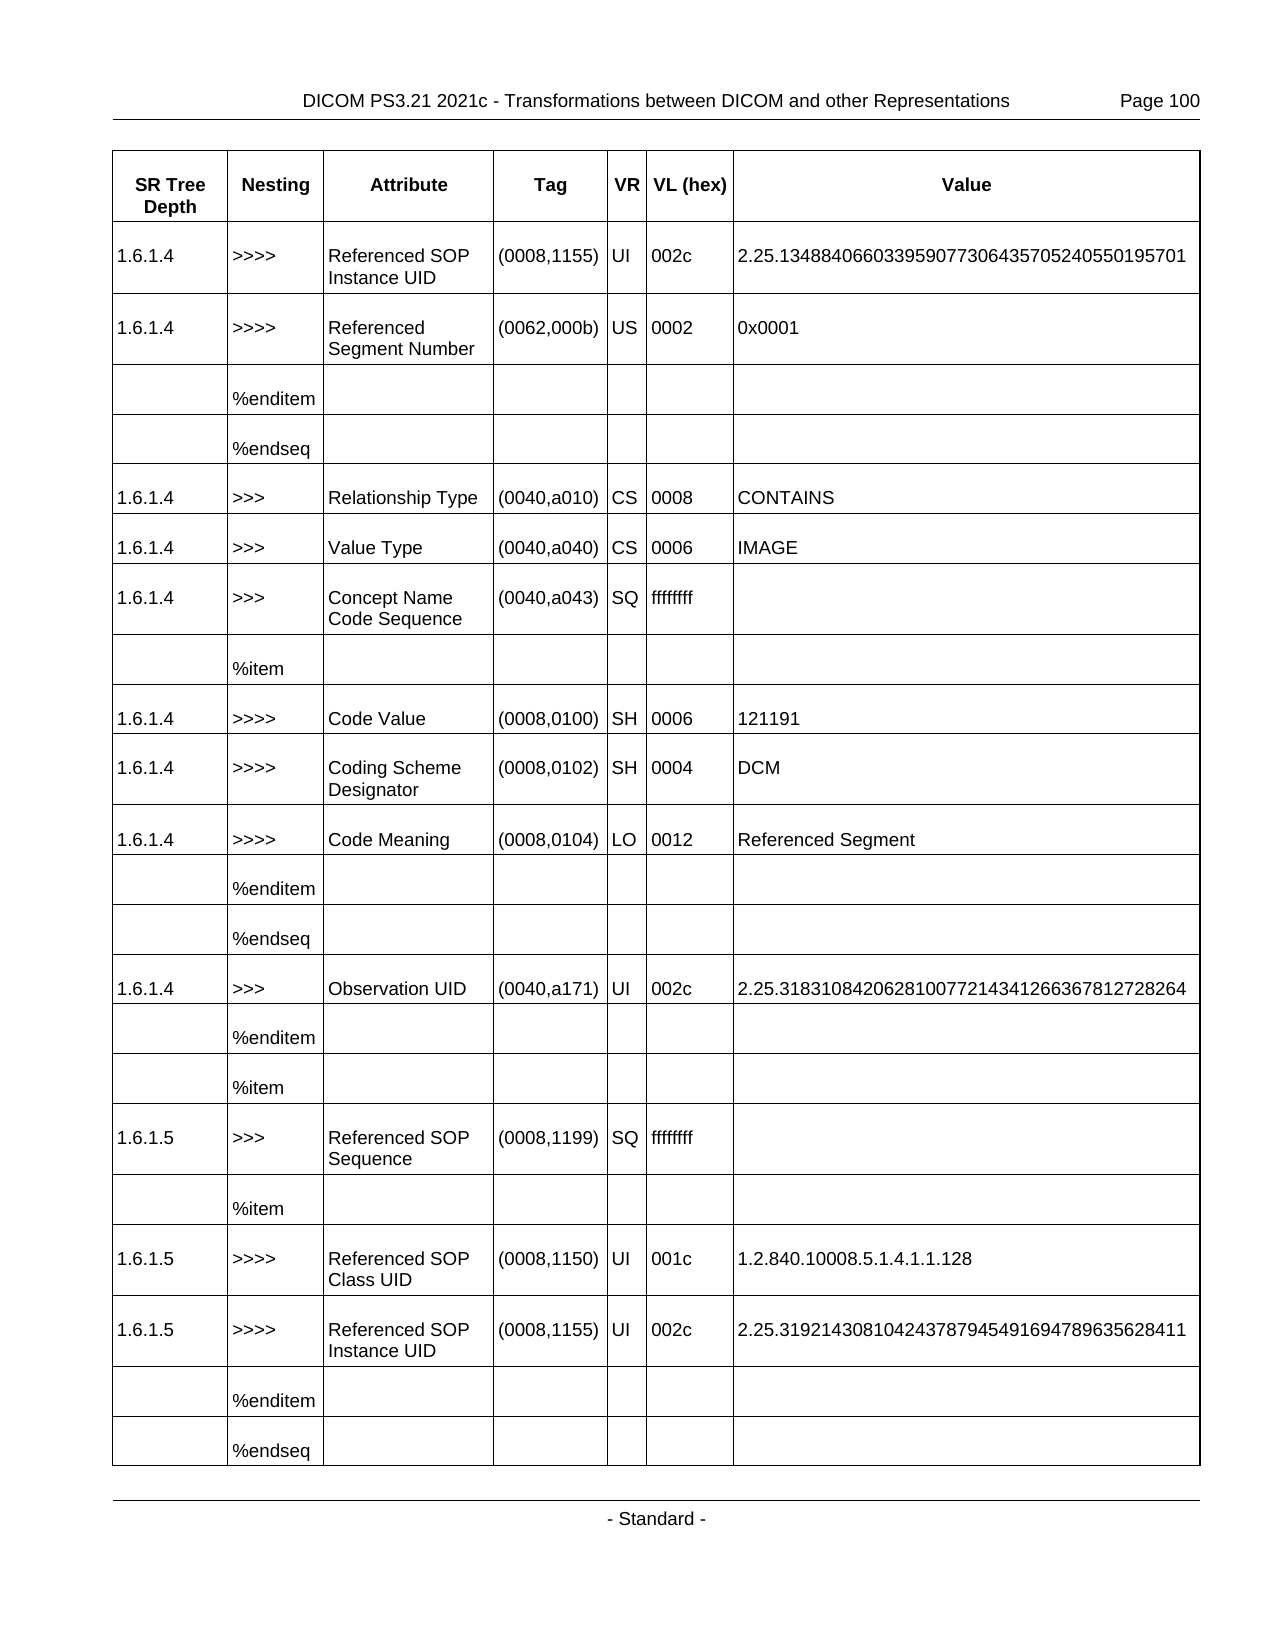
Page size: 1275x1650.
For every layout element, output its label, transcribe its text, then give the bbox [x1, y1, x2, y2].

table_cell %enditem [228, 1004, 323, 1053]
table_cell (0008,0102) [494, 734, 607, 804]
table_header Nesting [228, 151, 323, 221]
table_cell [647, 1004, 733, 1053]
table_cell %endseq [228, 1417, 323, 1465]
table_cell [324, 635, 493, 683]
table_cell %endseq [228, 905, 323, 953]
table_cell [113, 855, 227, 904]
table_cell %enditem [228, 365, 323, 413]
table_cell [494, 1054, 607, 1102]
table_header VR [608, 151, 646, 221]
table_cell 1.6.1.4 [113, 805, 227, 854]
table_cell 002c [647, 1296, 733, 1366]
table_cell >>> [228, 955, 323, 1003]
table_cell [113, 365, 227, 413]
table_cell [647, 1417, 733, 1465]
table_cell [647, 1367, 733, 1416]
table_cell [734, 1417, 1199, 1465]
table_cell >>> [228, 564, 323, 634]
table_cell SQ [608, 564, 646, 634]
table_cell [324, 1004, 493, 1053]
table_cell (0040,a043) [494, 564, 607, 634]
table_cell Referenced Segment [734, 805, 1199, 854]
table_cell 002c [647, 955, 733, 1003]
table_cell [647, 415, 733, 463]
table_cell [734, 905, 1199, 953]
table_cell 121191 [734, 685, 1199, 733]
table_cell [494, 635, 607, 683]
table_cell 0008 [647, 464, 733, 513]
table_cell %item [228, 1175, 323, 1223]
table_cell [113, 1175, 227, 1223]
table_cell [113, 1054, 227, 1102]
table_cell [647, 855, 733, 904]
table_cell 1.6.1.5 [113, 1225, 227, 1295]
table_cell 2.25.318310842062810077214341266367812728264 [734, 955, 1199, 1003]
table_cell UI [608, 1225, 646, 1295]
table_cell >>>> [228, 222, 323, 292]
table_cell >>>> [228, 734, 323, 804]
table_cell [734, 1054, 1199, 1102]
table_cell [608, 855, 646, 904]
table_cell %enditem [228, 1367, 323, 1416]
table_cell 0x0001 [734, 294, 1199, 364]
table_cell >>> [228, 1104, 323, 1174]
table_cell 0004 [647, 734, 733, 804]
table_cell Referenced SOP Instance UID [324, 222, 493, 292]
table_cell >>>> [228, 1225, 323, 1295]
table_cell >>> [228, 464, 323, 513]
table_cell 0006 [647, 514, 733, 562]
table_cell [734, 1367, 1199, 1416]
table_header Value [734, 151, 1199, 221]
table_cell DCM [734, 734, 1199, 804]
table_cell 1.6.1.5 [113, 1296, 227, 1366]
table_cell 1.6.1.5 [113, 1104, 227, 1174]
table_cell CS [608, 464, 646, 513]
table_cell [647, 905, 733, 953]
table_cell UI [608, 222, 646, 292]
table_header Tag [494, 151, 607, 221]
table_cell [113, 415, 227, 463]
table_cell ffffffff [647, 1104, 733, 1174]
table_cell 1.6.1.4 [113, 464, 227, 513]
table_cell 0012 [647, 805, 733, 854]
table_cell US [608, 294, 646, 364]
table_cell [734, 635, 1199, 683]
table_cell 1.6.1.4 [113, 222, 227, 292]
table_cell 1.6.1.4 [113, 955, 227, 1003]
table_cell UI [608, 1296, 646, 1366]
table_cell [113, 905, 227, 953]
table_cell [324, 415, 493, 463]
table_cell [734, 564, 1199, 634]
table_cell 1.2.840.10008.5.1.4.1.1.128 [734, 1225, 1199, 1295]
table_cell >>>> [228, 805, 323, 854]
table_cell [734, 1175, 1199, 1223]
table_cell ffffffff [647, 564, 733, 634]
table_cell [113, 1367, 227, 1416]
table_cell 1.6.1.4 [113, 564, 227, 634]
table_cell Referenced Segment Number [324, 294, 493, 364]
table_cell [608, 365, 646, 413]
table_cell [647, 1175, 733, 1223]
table_cell [113, 1417, 227, 1465]
table_cell [494, 855, 607, 904]
table_cell 1.6.1.4 [113, 514, 227, 562]
table_cell Code Value [324, 685, 493, 733]
table_cell UI [608, 955, 646, 1003]
table_cell (0040,a040) [494, 514, 607, 562]
table_cell (0008,0100) [494, 685, 607, 733]
table_cell [734, 855, 1199, 904]
table_cell (0008,1155) [494, 1296, 607, 1366]
table_cell 2.25.134884066033959077306435705240550195701 [734, 222, 1199, 292]
table_header SR Tree Depth [113, 151, 227, 221]
table_cell [113, 1004, 227, 1053]
table_cell [734, 415, 1199, 463]
table_cell [647, 365, 733, 413]
table_cell 1.6.1.4 [113, 685, 227, 733]
table_cell SH [608, 685, 646, 733]
table_cell [494, 1367, 607, 1416]
table_cell SH [608, 734, 646, 804]
table_cell CONTAINS [734, 464, 1199, 513]
table_cell Observation UID [324, 955, 493, 1003]
table_cell 0002 [647, 294, 733, 364]
table_cell 1.6.1.4 [113, 294, 227, 364]
table_cell [647, 635, 733, 683]
table_cell 1.6.1.4 [113, 734, 227, 804]
table_cell [494, 1004, 607, 1053]
table_cell [608, 1367, 646, 1416]
table_cell (0040,a010) [494, 464, 607, 513]
table_cell (0008,1199) [494, 1104, 607, 1174]
table_cell Concept Name Code Sequence [324, 564, 493, 634]
table_cell Referenced SOP Class UID [324, 1225, 493, 1295]
table_cell (0040,a171) [494, 955, 607, 1003]
table_cell [494, 365, 607, 413]
table_cell [113, 635, 227, 683]
table_cell [324, 365, 493, 413]
table_cell IMAGE [734, 514, 1199, 562]
table_cell [608, 415, 646, 463]
table_cell (0008,1150) [494, 1225, 607, 1295]
table_cell >>>> [228, 685, 323, 733]
table_cell (0008,1155) [494, 222, 607, 292]
table_cell 0006 [647, 685, 733, 733]
table_cell Relationship Type [324, 464, 493, 513]
table_cell 2.25.319214308104243787945491694789635628411 [734, 1296, 1199, 1366]
table_cell LO [608, 805, 646, 854]
table_cell [324, 905, 493, 953]
table_cell [494, 1417, 607, 1465]
table_header VL (hex) [647, 151, 733, 221]
table_cell [734, 365, 1199, 413]
table_cell Coding Scheme Designator [324, 734, 493, 804]
table_cell [324, 1175, 493, 1223]
table_cell Referenced SOP Instance UID [324, 1296, 493, 1366]
table_cell [494, 905, 607, 953]
table_cell >>>> [228, 1296, 323, 1366]
table_cell %item [228, 1054, 323, 1102]
table_cell [608, 1054, 646, 1102]
table_cell [608, 905, 646, 953]
table_cell [734, 1004, 1199, 1053]
table_cell >>>> [228, 294, 323, 364]
table_cell [608, 1417, 646, 1465]
table_cell [608, 1175, 646, 1223]
table_cell CS [608, 514, 646, 562]
table_cell [608, 1004, 646, 1053]
table_cell (0062,000b) [494, 294, 607, 364]
table_cell [494, 1175, 607, 1223]
table_cell [608, 635, 646, 683]
table_cell %endseq [228, 415, 323, 463]
table_cell 002c [647, 222, 733, 292]
table_cell [734, 1104, 1199, 1174]
table_cell %enditem [228, 855, 323, 904]
table_cell [494, 415, 607, 463]
table_cell [324, 1417, 493, 1465]
table_cell Referenced SOP Sequence [324, 1104, 493, 1174]
table_cell Code Meaning [324, 805, 493, 854]
table_cell >>> [228, 514, 323, 562]
table_cell (0008,0104) [494, 805, 607, 854]
table_cell Value Type [324, 514, 493, 562]
table_header Attribute [324, 151, 493, 221]
table_cell [324, 855, 493, 904]
table_cell 001c [647, 1225, 733, 1295]
table_cell [324, 1054, 493, 1102]
table_cell [324, 1367, 493, 1416]
table_cell %item [228, 635, 323, 683]
table_cell SQ [608, 1104, 646, 1174]
table_cell [647, 1054, 733, 1102]
